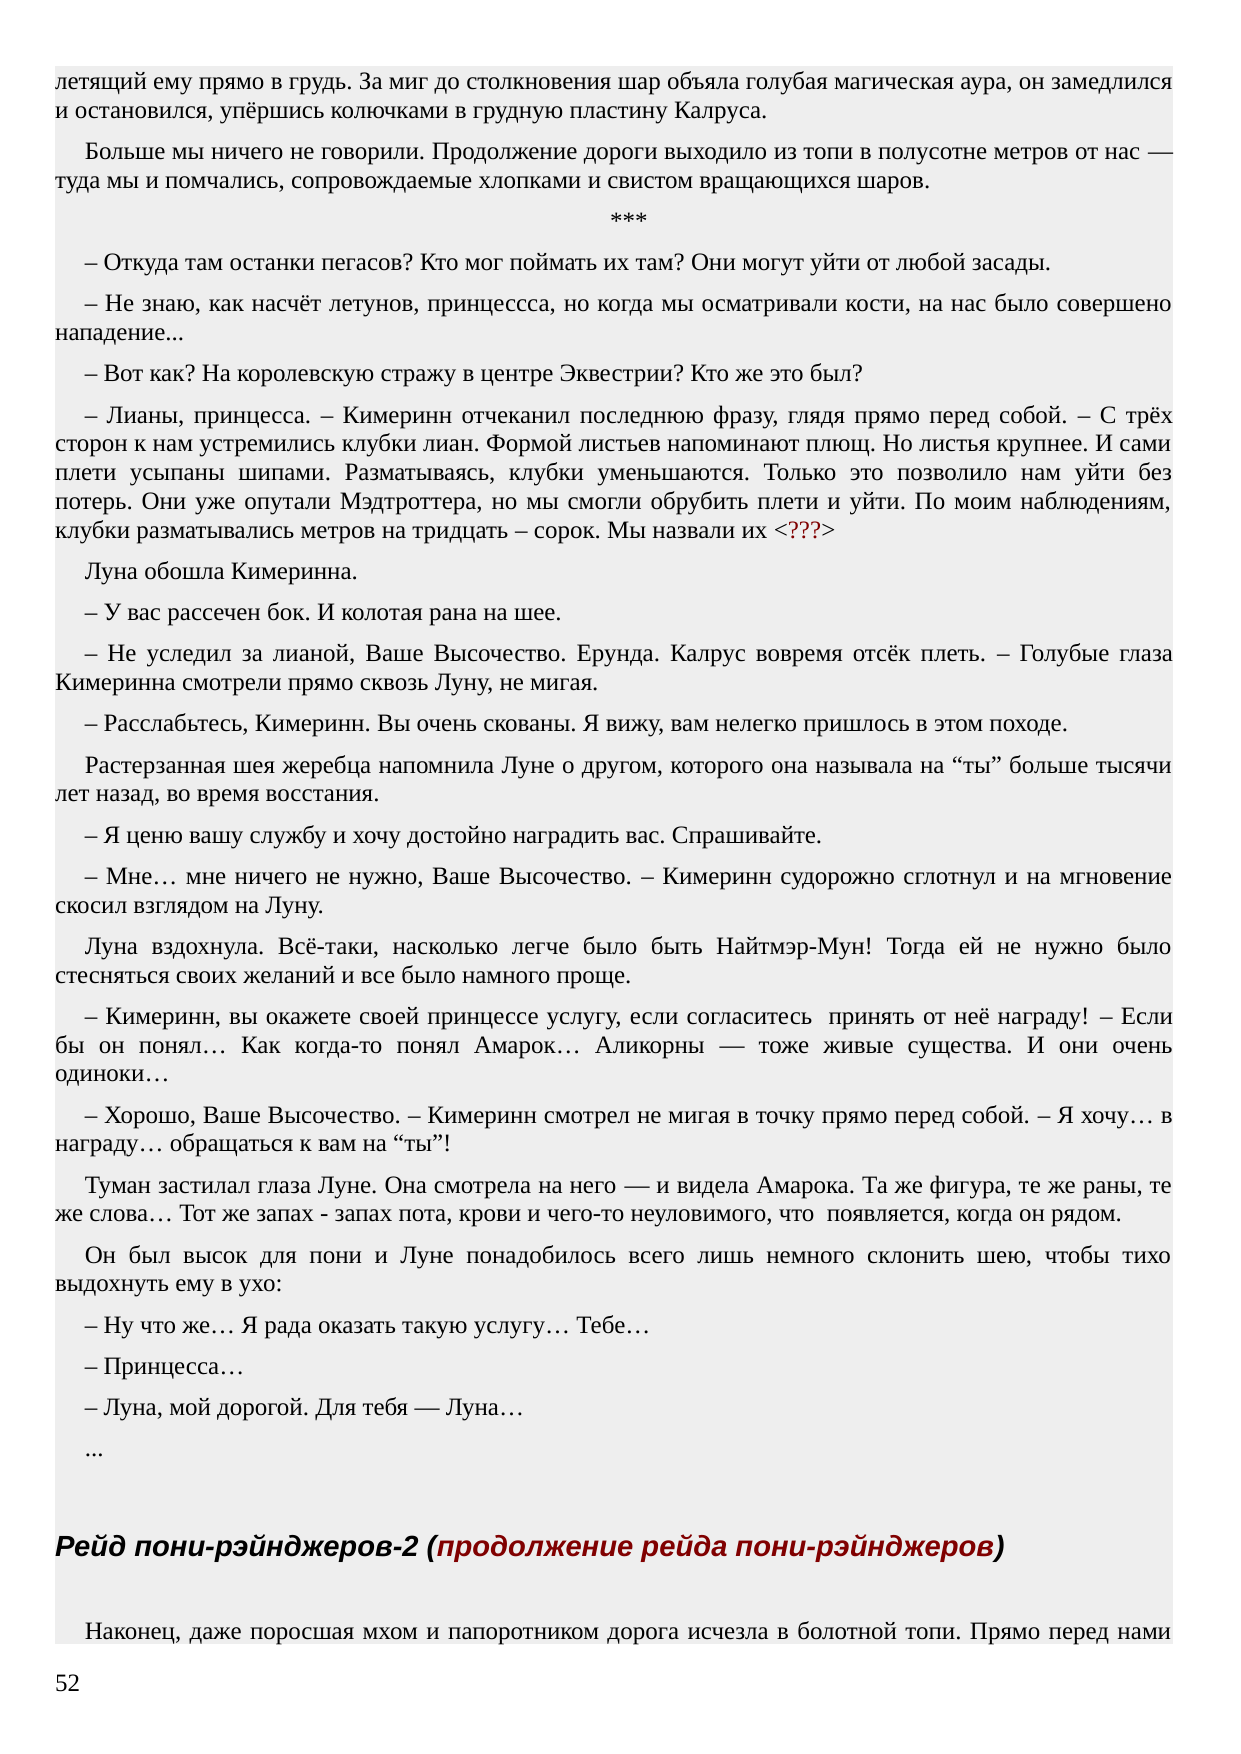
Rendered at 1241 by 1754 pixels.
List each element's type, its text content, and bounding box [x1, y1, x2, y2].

text Наконец, даже поросшая мхом и папоротником дорога исчезла в болотной топи. Прямо перед нами [55, 1616, 1173, 1644]
text – Луна, мой дорогой. Для тебя — Луна… [55, 1392, 1173, 1421]
subtitle Рейд пони-рэйнджеров-2 (продолжение рейда пони-рэйнджеров) [55, 1528, 1173, 1562]
text Растерзанная шея жеребца напомнила Луне о другом, которого она называла на “ты” больше тысячи лет назад, во время восстания. [55, 750, 1173, 807]
text – Лианы, принцесса. – Кимеринн отчеканил последнюю фразу, глядя прямо перед собой. – С трёх сторон к нам устремились клубки лиан. Формой листьев напоминают плющ. Но листья крупнее. И сами плети усыпаны шипами. Разматываясь, клубки уменьшаются. Только это позволило нам уйти без потерь. Они уже опутали Мэдтроттера, но мы смогли обрубить плети и уйти. По моим наблюдениям, клубки разматывались метров на тридцать – сорок. Мы назвали их <???> [55, 400, 1173, 543]
text – Хорошо, Ваше Высочество. – Кимеринн смотрел не мигая в точку прямо перед собой. – Я хочу… в награду… обращаться к вам на “ты”! [55, 1100, 1173, 1157]
text – Не уследил за лианой, Ваше Высочество. Ерунда. Калрус вовремя отсёк плеть. – Голубые глаза Кимеринна смотрели прямо сквозь Луну, не мигая. [55, 638, 1173, 696]
text летящий ему прямо в грудь. За миг до столкновения шар объяла голубая магическая аура, он замедлился и остановился, упёршись колючками в грудную пластину Калруса. [55, 66, 1173, 123]
text ... [55, 1433, 1173, 1462]
text – Я ценю вашу службу и хочу достойно наградить вас. Спрашивайте. [55, 820, 1173, 848]
text – Не знаю, как насчёт летунов, принцессса, но когда мы осматривали кости, на нас было совершено нападение... [55, 288, 1173, 346]
text Он был высок для пони и Луне понадобилось всего лишь немного склонить шею, чтобы тихо выдохнуть ему в ухо: [55, 1240, 1173, 1297]
text – У вас рассечен бок. И колотая рана на шее. [55, 597, 1173, 626]
text – Мне… мне ничего не нужно, Ваше Высочество. – Кимеринн судорожно сглотнул и на мгновение скосил взглядом на Луну. [55, 861, 1173, 918]
text Больше мы ничего не говорили. Продолжение дороги выходило из топи в полусотне метров от нас — туда мы и помчались, сопровождаемые хлопками и свистом вращающихся шаров. [55, 136, 1173, 193]
text *** [55, 206, 1173, 235]
text Луна обошла Кимеринна. [55, 556, 1173, 585]
text – Расслабьтесь, Кимеринн. Вы очень скованы. Я вижу, вам нелегко пришлось в этом походе. [55, 708, 1173, 737]
text – Вот как? На королевскую стражу в центре Эквестрии? Кто же это был? [55, 358, 1173, 387]
text – Ну что же… Я рада оказать такую услугу… Тебе… [55, 1310, 1173, 1338]
text – Откуда там останки пегасов? Кто мог поймать их там? Они могут уйти от любой засады. [55, 247, 1173, 276]
text Туман застилал глаза Луне. Она смотрела на него — и видела Амарока. Та же фигура, те же раны, те же слова… Тот же запах - запах пота, крови и чего-то неуловимого, что появляется, когда он рядом. [55, 1170, 1173, 1227]
text – Кимеринн, вы окажете своей принцессе услугу, если согласитесь принять от неё награду! – Если бы он понял… Как когда-то понял Амарок… Аликорны — тоже живые существа. И они очень одиноки… [55, 1001, 1173, 1087]
text Луна вздохнула. Всё-таки, насколько легче было быть Найтмэр-Мун! Тогда ей не нужно было стесняться своих желаний и все было намного проще. [55, 931, 1173, 988]
text – Принцесса… [55, 1351, 1173, 1380]
